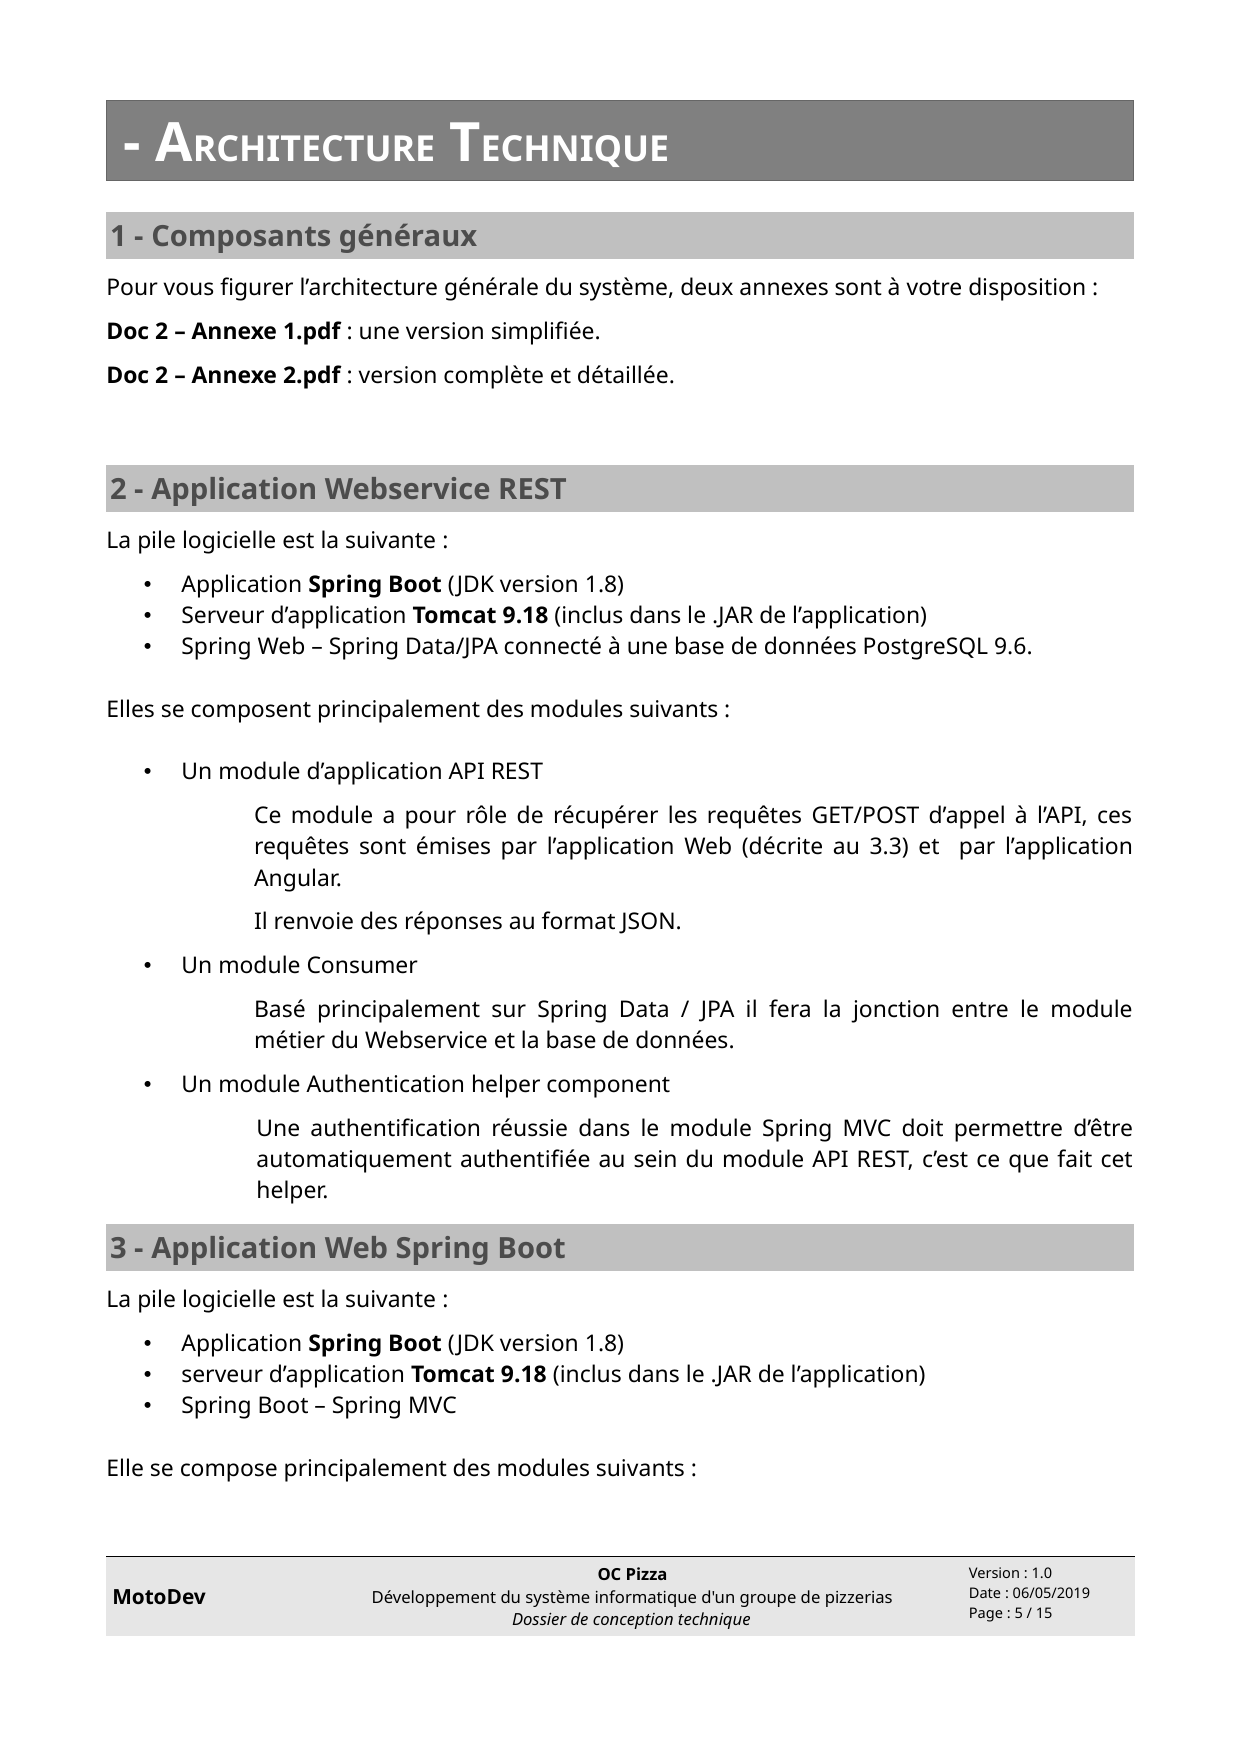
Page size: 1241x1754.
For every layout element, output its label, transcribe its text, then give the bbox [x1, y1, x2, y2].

list Un module Authentication helper component [144, 1068, 1134, 1099]
list Application Spring Boot (JDK version 1.8) [144, 568, 1134, 599]
text Elle se compose principalement des modules suivants : [106, 1452, 1134, 1483]
text Ce module a pour rôle de récupérer les requêtes GET/POST d’appel à l’API, ces requêtes sont émises par l’application Web (décrite au 3.3) et par l’application Angular. [254, 799, 1134, 893]
list Une authentification réussie dans le module Spring MVC doit permettre d’être automatiquement authentifiée au sein du module API REST, c’est ce que fait cet helper. [219, 1112, 1134, 1205]
list Application Spring Boot (JDK version 1.8) [144, 1327, 1134, 1358]
subtitle Composants généraux [107, 213, 1133, 258]
subtitle Application Web Spring Boot [107, 1225, 1133, 1270]
list Spring Boot – Spring MVC [144, 1389, 1134, 1421]
text La pile logicielle est la suivante : [106, 1283, 1134, 1314]
list Serveur d’application Tomcat 9.18 (inclus dans le .JAR de l’application) [144, 599, 1134, 630]
list Un module Consumer [144, 949, 1134, 980]
list Un module d’application API REST [144, 755, 1134, 787]
text Elles se composent principalement des modules suivants : [106, 693, 1134, 724]
text Doc 2 – Annexe 1.pdf : une version simplifiée. [106, 315, 1134, 346]
list Spring Web – Spring Data/JPA connecté à une base de données PostgreSQL 9.6. [144, 630, 1134, 662]
subtitle Application Webservice REST [107, 466, 1133, 511]
text Doc 2 – Annexe 2.pdf : version complète et détaillée. [106, 359, 1134, 390]
text La pile logicielle est la suivante : [106, 524, 1134, 555]
text Basé principalement sur Spring Data / JPA il fera la jonction entre le module métier du Webservice et la base de données. [254, 993, 1134, 1055]
subtitle Architecture Technique [107, 101, 1133, 180]
text Pour vous figurer l’architecture générale du système, deux annexes sont à votre disposition : [106, 271, 1134, 302]
text Il renvoie des réponses au format JSON. [254, 905, 1134, 937]
list serveur d’application Tomcat 9.18 (inclus dans le .JAR de l’application) [144, 1358, 1134, 1389]
